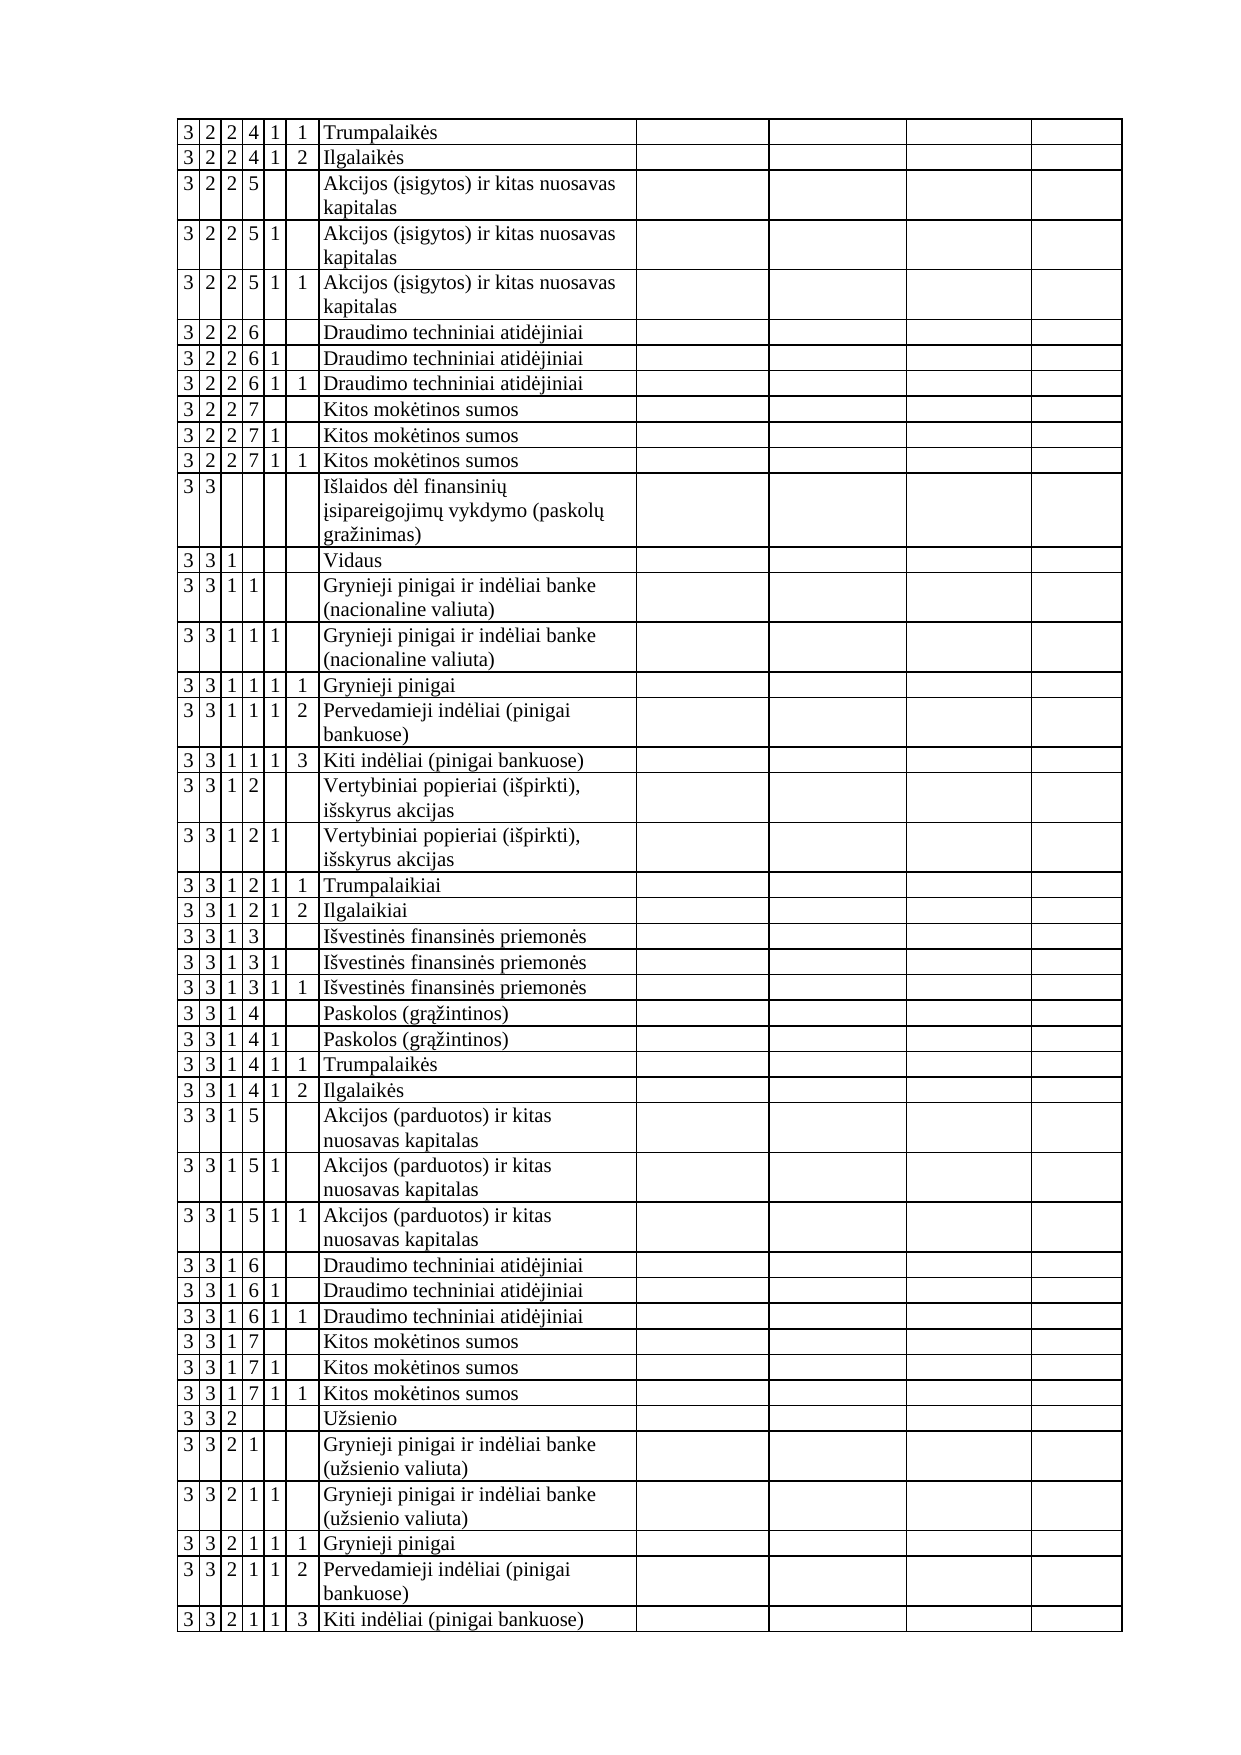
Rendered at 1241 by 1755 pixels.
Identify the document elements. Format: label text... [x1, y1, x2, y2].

table_cell [287, 1278, 318, 1302]
table_cell 1 [287, 1052, 318, 1076]
table_cell [265, 1432, 285, 1480]
table_cell 3 [178, 1406, 199, 1430]
table_cell 2 [222, 1482, 242, 1530]
table_cell 1 [265, 1027, 285, 1051]
table_cell 1 [222, 1153, 242, 1201]
table_cell [770, 320, 906, 344]
table_cell 3 [178, 898, 199, 922]
table_cell 1 [265, 898, 285, 922]
table_cell [907, 1027, 1031, 1051]
table_cell 2 [287, 145, 318, 169]
table_cell 2 [243, 873, 263, 897]
table_cell 7 [243, 397, 263, 421]
table_cell [770, 371, 906, 395]
table_cell 2 [287, 898, 318, 922]
table_cell [907, 371, 1031, 395]
table_cell [637, 474, 768, 546]
table_cell 1 [222, 1027, 242, 1051]
table_cell [1032, 1432, 1121, 1480]
table_cell 3 [178, 1304, 199, 1328]
table_cell [907, 1153, 1031, 1201]
table_cell 2 [200, 320, 220, 344]
table_cell Vertybiniai popieriai (išpirkti), išskyrus akcijas [320, 773, 636, 822]
table_cell [287, 924, 318, 948]
table_cell 1 [222, 623, 242, 671]
table_cell 2 [222, 423, 242, 447]
table_cell 3 [200, 924, 220, 948]
table_cell [637, 145, 768, 169]
table_cell [907, 873, 1031, 897]
table_cell 3 [200, 1381, 220, 1405]
table_cell 7 [243, 423, 263, 447]
table_cell [637, 1406, 768, 1430]
table_cell [287, 1432, 318, 1480]
table_cell Akcijos (parduotos) ir kitas nuosavas kapitalas [320, 1203, 636, 1251]
table_cell 3 [200, 1330, 220, 1353]
table_cell Trumpalaikės [320, 120, 636, 144]
table_cell [770, 1406, 906, 1430]
table_cell [637, 823, 768, 871]
table_cell 1 [265, 1078, 285, 1102]
table_cell 1 [265, 748, 285, 772]
table_cell [1032, 221, 1121, 269]
table_cell Paskolos (grąžintinos) [320, 1001, 636, 1025]
table_cell 3 [178, 145, 199, 169]
table_cell 1 [265, 1607, 285, 1631]
table_cell [770, 1432, 906, 1480]
table_cell 3 [200, 748, 220, 772]
table_cell [770, 924, 906, 948]
table_cell [770, 1001, 906, 1025]
table_cell [770, 975, 906, 999]
table_cell [243, 474, 263, 546]
table_cell 3 [178, 1052, 199, 1076]
table_cell [770, 474, 906, 546]
table_cell 1 [265, 1203, 285, 1251]
table_cell [770, 1103, 906, 1152]
table_cell Kitos mokėtinos sumos [320, 1330, 636, 1353]
table_cell [637, 1355, 768, 1379]
table_cell Akcijos (įsigytos) ir kitas nuosavas kapitalas [320, 270, 636, 318]
table_cell [637, 1330, 768, 1353]
table_cell [265, 1253, 285, 1277]
table_cell 1 [222, 950, 242, 974]
table_cell [1032, 1203, 1121, 1251]
table_cell [770, 120, 906, 144]
table_cell 5 [243, 221, 263, 269]
table_cell 4 [243, 1052, 263, 1076]
table_cell [770, 423, 906, 447]
table_cell 2 [287, 1078, 318, 1102]
table_cell [907, 1607, 1031, 1631]
table_cell [770, 623, 906, 671]
table_cell 1 [222, 898, 242, 922]
table_cell 3 [178, 950, 199, 974]
table_cell [907, 397, 1031, 421]
table_cell [770, 346, 906, 370]
table_cell [1032, 924, 1121, 948]
table_cell Pervedamieji indėliai (pinigai bankuose) [320, 698, 636, 746]
table_cell 3 [200, 873, 220, 897]
table_cell [637, 1432, 768, 1480]
table_cell 3 [200, 823, 220, 871]
table_cell 1 [287, 1381, 318, 1405]
table_cell 3 [200, 474, 220, 546]
table_cell 1 [222, 1078, 242, 1102]
table_cell [1032, 975, 1121, 999]
table_cell 3 [178, 1027, 199, 1051]
table_cell 1 [222, 698, 242, 746]
table_cell 5 [243, 171, 263, 219]
table_cell 7 [243, 1330, 263, 1353]
table_cell 6 [243, 371, 263, 395]
table_cell 3 [200, 773, 220, 822]
table_cell [265, 320, 285, 344]
table_cell [907, 1078, 1031, 1102]
table_cell 1 [287, 975, 318, 999]
table_cell [770, 145, 906, 169]
table_cell 1 [265, 270, 285, 318]
table_cell Akcijos (parduotos) ir kitas nuosavas kapitalas [320, 1153, 636, 1201]
table_cell [1032, 448, 1121, 472]
table_cell [287, 773, 318, 822]
table_cell [287, 320, 318, 344]
table_cell Akcijos (parduotos) ir kitas nuosavas kapitalas [320, 1103, 636, 1152]
table_cell 1 [222, 1203, 242, 1251]
table_cell 1 [243, 673, 263, 697]
table_cell [907, 898, 1031, 922]
table_cell [637, 1482, 768, 1530]
table_cell [222, 474, 242, 546]
table_cell [1032, 1304, 1121, 1328]
table_cell 1 [222, 1278, 242, 1302]
table_cell 1 [222, 748, 242, 772]
table_cell 1 [222, 773, 242, 822]
table_cell [637, 1531, 768, 1555]
table_cell 3 [200, 673, 220, 697]
table_cell 1 [265, 1278, 285, 1302]
table_cell [1032, 1406, 1121, 1430]
table_cell 3 [178, 171, 199, 219]
table_cell [637, 950, 768, 974]
table_cell [637, 623, 768, 671]
table_cell 1 [222, 1304, 242, 1328]
table_cell 6 [243, 346, 263, 370]
table_cell 2 [222, 397, 242, 421]
table_cell Kitos mokėtinos sumos [320, 423, 636, 447]
table_cell 2 [222, 346, 242, 370]
table_cell 1 [265, 145, 285, 169]
table_cell 1 [287, 1203, 318, 1251]
table_cell 3 [178, 748, 199, 772]
table_cell 6 [243, 320, 263, 344]
table_cell [637, 171, 768, 219]
table_cell Trumpalaikiai [320, 873, 636, 897]
table_cell 2 [200, 371, 220, 395]
table_cell [287, 1330, 318, 1353]
table_cell 3 [200, 548, 220, 572]
table_cell [907, 1278, 1031, 1302]
table_cell [907, 950, 1031, 974]
table_cell 1 [222, 975, 242, 999]
table_cell 3 [178, 474, 199, 546]
table_cell [907, 548, 1031, 572]
table_cell [637, 773, 768, 822]
table_cell [287, 221, 318, 269]
table_cell [770, 171, 906, 219]
table_cell 3 [178, 397, 199, 421]
table_cell 3 [200, 1203, 220, 1251]
table_cell [637, 673, 768, 697]
table_cell Kitos mokėtinos sumos [320, 1381, 636, 1405]
table_cell 3 [178, 346, 199, 370]
table_cell [770, 898, 906, 922]
table_cell [287, 1103, 318, 1152]
table_cell [637, 371, 768, 395]
table_cell 1 [265, 698, 285, 746]
table_cell 2 [222, 1607, 242, 1631]
table_cell 3 [178, 371, 199, 395]
table_cell Išvestinės finansinės priemonės [320, 924, 636, 948]
table_cell [1032, 171, 1121, 219]
table_cell Kitos mokėtinos sumos [320, 448, 636, 472]
table_cell [907, 1203, 1031, 1251]
table_cell [1032, 346, 1121, 370]
table_cell Užsienio [320, 1406, 636, 1430]
table_cell [907, 423, 1031, 447]
table_cell 1 [222, 1103, 242, 1152]
table_cell 1 [243, 1432, 263, 1480]
table_cell [1032, 1557, 1121, 1605]
table_cell 1 [243, 1557, 263, 1605]
table_cell [637, 448, 768, 472]
table_cell 1 [265, 423, 285, 447]
table_cell [770, 1607, 906, 1631]
table_cell [637, 1304, 768, 1328]
table_cell [637, 423, 768, 447]
table_cell [637, 748, 768, 772]
table_cell [637, 698, 768, 746]
table_cell 3 [200, 1278, 220, 1302]
table_cell Grynieji pinigai [320, 673, 636, 697]
table_cell 5 [243, 1153, 263, 1201]
table_cell 3 [200, 1607, 220, 1631]
table_cell Pervedamieji indėliai (pinigai bankuose) [320, 1557, 636, 1605]
table_cell 3 [200, 950, 220, 974]
table_cell [1032, 1103, 1121, 1152]
table_cell 3 [178, 673, 199, 697]
table_cell 1 [243, 623, 263, 671]
table_cell 3 [200, 1001, 220, 1025]
table_cell 3 [200, 898, 220, 922]
table_cell 7 [243, 1381, 263, 1405]
table_cell [1032, 673, 1121, 697]
table_cell [770, 1381, 906, 1405]
table_cell [907, 1001, 1031, 1025]
table_cell [1032, 474, 1121, 546]
table_cell 3 [200, 1078, 220, 1102]
table_cell [637, 346, 768, 370]
table_cell Grynieji pinigai [320, 1531, 636, 1555]
table_cell [770, 1557, 906, 1605]
table_cell [770, 1531, 906, 1555]
table_cell [265, 1330, 285, 1353]
table_cell Draudimo techniniai atidėjiniai [320, 1278, 636, 1302]
table_cell [907, 748, 1031, 772]
table_cell [1032, 573, 1121, 621]
table_cell 3 [178, 1203, 199, 1251]
table_cell [1032, 698, 1121, 746]
table_cell 2 [200, 171, 220, 219]
table_cell [637, 573, 768, 621]
table_cell 1 [265, 873, 285, 897]
table_cell 4 [243, 120, 263, 144]
table_cell [907, 346, 1031, 370]
table_cell 3 [178, 773, 199, 822]
table_cell [265, 773, 285, 822]
table_cell [637, 1381, 768, 1405]
table_cell [265, 548, 285, 572]
table_cell [770, 873, 906, 897]
table_cell [907, 1381, 1031, 1405]
table_cell 2 [222, 221, 242, 269]
table_cell [770, 1304, 906, 1328]
table_cell [770, 673, 906, 697]
table_cell [265, 397, 285, 421]
table_cell [907, 1103, 1031, 1152]
table_cell [265, 1103, 285, 1152]
table_cell [770, 823, 906, 871]
table_cell 3 [178, 1153, 199, 1201]
table_cell 3 [178, 1381, 199, 1405]
table_cell [907, 1482, 1031, 1530]
table_cell 2 [222, 371, 242, 395]
table_cell [770, 1052, 906, 1076]
table_cell 1 [265, 623, 285, 671]
table_cell [770, 448, 906, 472]
table_cell [287, 548, 318, 572]
table_cell 1 [222, 1052, 242, 1076]
table_cell 1 [222, 1330, 242, 1353]
table_cell [1032, 423, 1121, 447]
table_cell [287, 1355, 318, 1379]
table_cell Trumpalaikės [320, 1052, 636, 1076]
table_cell [287, 1482, 318, 1530]
table_cell Išvestinės finansinės priemonės [320, 975, 636, 999]
table_cell [1032, 623, 1121, 671]
table_cell 1 [222, 873, 242, 897]
table_cell 2 [287, 1557, 318, 1605]
table_cell [637, 221, 768, 269]
table_cell [637, 1052, 768, 1076]
table_cell 1 [287, 673, 318, 697]
table_cell 2 [200, 423, 220, 447]
table_cell [637, 1557, 768, 1605]
table_cell 2 [222, 1557, 242, 1605]
table_cell 2 [200, 448, 220, 472]
table_cell Kiti indėliai (pinigai bankuose) [320, 1607, 636, 1631]
table_cell 1 [265, 975, 285, 999]
table_cell [637, 548, 768, 572]
table_cell 3 [178, 1001, 199, 1025]
table_cell 3 [178, 1432, 199, 1480]
table_cell 2 [222, 270, 242, 318]
table_cell [1032, 898, 1121, 922]
table_cell [770, 548, 906, 572]
table_cell 3 [178, 270, 199, 318]
table_cell 3 [200, 1482, 220, 1530]
table_cell [1032, 270, 1121, 318]
table_cell [907, 474, 1031, 546]
table_cell 2 [200, 270, 220, 318]
table_cell 2 [200, 221, 220, 269]
table_cell 1 [222, 1253, 242, 1277]
table_cell [770, 1027, 906, 1051]
table_cell [907, 573, 1031, 621]
table_cell [637, 1078, 768, 1102]
table_cell [1032, 145, 1121, 169]
table_cell 3 [178, 320, 199, 344]
table_cell Draudimo techniniai atidėjiniai [320, 1304, 636, 1328]
table_cell [637, 924, 768, 948]
table_cell [907, 975, 1031, 999]
table_cell Grynieji pinigai ir indėliai banke (užsienio valiuta) [320, 1482, 636, 1530]
table_cell [907, 1253, 1031, 1277]
table_cell [907, 1557, 1031, 1605]
table_cell 3 [200, 1531, 220, 1555]
table_cell [907, 623, 1031, 671]
table_cell [1032, 1078, 1121, 1102]
table_cell [637, 1203, 768, 1251]
table_cell 3 [200, 1253, 220, 1277]
table_cell 1 [243, 1607, 263, 1631]
table_cell [637, 975, 768, 999]
table_cell [770, 1078, 906, 1102]
table_cell [287, 1027, 318, 1051]
table_cell 2 [222, 1406, 242, 1430]
table_cell [637, 1027, 768, 1051]
table_cell 3 [200, 1052, 220, 1076]
table_cell [287, 474, 318, 546]
table_cell 1 [265, 950, 285, 974]
table_cell 4 [243, 145, 263, 169]
table_cell Akcijos (įsigytos) ir kitas nuosavas kapitalas [320, 171, 636, 219]
table_cell [287, 397, 318, 421]
table_cell 4 [243, 1027, 263, 1051]
table_cell 1 [265, 346, 285, 370]
table_cell [1032, 320, 1121, 344]
table_cell [907, 171, 1031, 219]
table_cell 2 [222, 145, 242, 169]
table_cell [1032, 748, 1121, 772]
table_cell 1 [265, 371, 285, 395]
table_cell 5 [243, 1103, 263, 1152]
table_cell Paskolos (grąžintinos) [320, 1027, 636, 1051]
table_cell [1032, 873, 1121, 897]
table_cell [1032, 823, 1121, 871]
table_cell [1032, 1278, 1121, 1302]
table_cell 2 [222, 1531, 242, 1555]
table_cell 1 [265, 221, 285, 269]
table_cell 3 [200, 975, 220, 999]
table_cell [770, 270, 906, 318]
table_cell 1 [287, 448, 318, 472]
table_cell [907, 1531, 1031, 1555]
table_cell Grynieji pinigai ir indėliai banke (nacionaline valiuta) [320, 623, 636, 671]
table_cell [907, 673, 1031, 697]
table_cell 6 [243, 1253, 263, 1277]
table_cell 3 [243, 950, 263, 974]
table_cell [287, 623, 318, 671]
table_cell [770, 573, 906, 621]
table_cell [287, 171, 318, 219]
table_cell 3 [178, 120, 199, 144]
table_cell 1 [265, 448, 285, 472]
table_cell 3 [178, 1482, 199, 1530]
table_cell 2 [243, 823, 263, 871]
table_cell Grynieji pinigai ir indėliai banke (nacionaline valiuta) [320, 573, 636, 621]
table_cell 4 [243, 1078, 263, 1102]
table_cell [770, 748, 906, 772]
table_cell 1 [222, 924, 242, 948]
table_cell 3 [178, 1103, 199, 1152]
table_cell [265, 171, 285, 219]
table_cell 1 [243, 748, 263, 772]
table_cell 1 [265, 1557, 285, 1605]
table_cell 2 [243, 773, 263, 822]
table_cell 2 [287, 698, 318, 746]
table_cell [907, 773, 1031, 822]
table_cell Ilgalaikės [320, 1078, 636, 1102]
table_cell Ilgalaikiai [320, 898, 636, 922]
table_cell [770, 773, 906, 822]
table_cell 3 [200, 1432, 220, 1480]
table_cell [637, 120, 768, 144]
table_cell 1 [265, 1153, 285, 1201]
table_cell 2 [200, 145, 220, 169]
table_cell [907, 1330, 1031, 1353]
table_cell 3 [200, 1153, 220, 1201]
table_cell [1032, 1153, 1121, 1201]
table_cell 1 [222, 573, 242, 621]
table_cell Grynieji pinigai ir indėliai banke (užsienio valiuta) [320, 1432, 636, 1480]
table_cell 1 [222, 823, 242, 871]
table_cell 1 [265, 1052, 285, 1076]
table_cell [1032, 1330, 1121, 1353]
table_cell 4 [243, 1001, 263, 1025]
table_cell 3 [200, 1304, 220, 1328]
table_cell [907, 823, 1031, 871]
table_cell [287, 346, 318, 370]
table_cell [907, 448, 1031, 472]
table_cell 3 [178, 573, 199, 621]
table_cell 1 [265, 1531, 285, 1555]
table_cell 5 [243, 270, 263, 318]
table_cell [907, 145, 1031, 169]
table_cell 1 [265, 1304, 285, 1328]
table_cell 3 [178, 1557, 199, 1605]
table_cell [265, 1406, 285, 1430]
table_cell [907, 1304, 1031, 1328]
table_cell 1 [265, 673, 285, 697]
table_cell [265, 1001, 285, 1025]
table_cell [287, 423, 318, 447]
table_cell 3 [200, 573, 220, 621]
table_cell [1032, 1381, 1121, 1405]
table_cell [265, 474, 285, 546]
table_cell 3 [287, 748, 318, 772]
table_cell [1032, 1253, 1121, 1277]
table_cell 1 [287, 270, 318, 318]
table_cell 3 [178, 1355, 199, 1379]
table_cell 2 [222, 320, 242, 344]
table_cell Ilgalaikės [320, 145, 636, 169]
table_cell [637, 397, 768, 421]
table_cell [637, 1607, 768, 1631]
table_cell Išlaidos dėl finansinių įsipareigojimų vykdymo (paskolų gražinimas) [320, 474, 636, 546]
table_cell [637, 873, 768, 897]
table_cell [1032, 1482, 1121, 1530]
table_cell 6 [243, 1278, 263, 1302]
table_cell 3 [178, 623, 199, 671]
table_cell 3 [200, 1103, 220, 1152]
table_cell [287, 573, 318, 621]
table_cell 3 [178, 975, 199, 999]
table_cell Vidaus [320, 548, 636, 572]
table_cell 1 [287, 873, 318, 897]
table_cell [1032, 1001, 1121, 1025]
table_cell 1 [287, 120, 318, 144]
table_cell 3 [200, 698, 220, 746]
table_cell [907, 1355, 1031, 1379]
table_cell [637, 1103, 768, 1152]
table_cell [637, 1001, 768, 1025]
table_cell [1032, 950, 1121, 974]
table_cell [907, 221, 1031, 269]
table_cell 3 [178, 1607, 199, 1631]
table_cell 2 [222, 120, 242, 144]
table_cell 1 [265, 1355, 285, 1379]
table_cell 3 [178, 1078, 199, 1102]
table_cell 1 [243, 1531, 263, 1555]
table_cell 2 [200, 346, 220, 370]
table_cell [907, 1406, 1031, 1430]
table_cell 3 [178, 1253, 199, 1277]
table_cell [907, 1432, 1031, 1480]
table_cell [287, 950, 318, 974]
table_cell [1032, 1531, 1121, 1555]
table_cell [243, 548, 263, 572]
table_cell 3 [178, 423, 199, 447]
table_cell [637, 1253, 768, 1277]
table_cell 1 [222, 1381, 242, 1405]
table_cell 1 [287, 371, 318, 395]
table_cell 1 [222, 1001, 242, 1025]
table_cell 3 [200, 1027, 220, 1051]
table_cell Kitos mokėtinos sumos [320, 1355, 636, 1379]
table_cell [907, 320, 1031, 344]
table_cell Išvestinės finansinės priemonės [320, 950, 636, 974]
table_cell 1 [243, 573, 263, 621]
table_cell 3 [178, 823, 199, 871]
table_cell [1032, 1355, 1121, 1379]
table_cell [907, 270, 1031, 318]
table_cell 1 [265, 1381, 285, 1405]
table_cell 6 [243, 1304, 263, 1328]
table_cell 1 [222, 548, 242, 572]
table_cell 1 [265, 1482, 285, 1530]
table_cell 2 [222, 1432, 242, 1480]
table_cell 3 [178, 548, 199, 572]
table_cell Draudimo techniniai atidėjiniai [320, 371, 636, 395]
table_cell 7 [243, 1355, 263, 1379]
table_cell 1 [243, 698, 263, 746]
table_cell Draudimo techniniai atidėjiniai [320, 346, 636, 370]
table_cell 3 [243, 924, 263, 948]
table_cell 3 [200, 1406, 220, 1430]
table_cell 1 [287, 1304, 318, 1328]
table_cell [1032, 120, 1121, 144]
table_cell 3 [200, 623, 220, 671]
table_cell [1032, 371, 1121, 395]
table_cell [1032, 397, 1121, 421]
table_cell 2 [200, 120, 220, 144]
table_cell [1032, 1052, 1121, 1076]
table_cell 3 [200, 1355, 220, 1379]
table_cell [637, 1153, 768, 1201]
table_cell [287, 1153, 318, 1201]
table_cell [770, 397, 906, 421]
table_cell 3 [178, 1278, 199, 1302]
table_cell 3 [178, 1330, 199, 1353]
table_cell [770, 1330, 906, 1353]
table_cell [907, 120, 1031, 144]
table_cell [770, 950, 906, 974]
table_cell 1 [243, 1482, 263, 1530]
table_cell [1032, 1027, 1121, 1051]
table_cell Draudimo techniniai atidėjiniai [320, 1253, 636, 1277]
table_cell [1032, 548, 1121, 572]
table_cell 3 [243, 975, 263, 999]
table_cell [637, 270, 768, 318]
table_cell [770, 698, 906, 746]
table_cell [770, 1253, 906, 1277]
table_cell 2 [222, 448, 242, 472]
table_cell [1032, 773, 1121, 822]
table_cell [770, 1482, 906, 1530]
table_cell 3 [200, 1557, 220, 1605]
table_cell [1032, 1607, 1121, 1631]
table_cell 7 [243, 448, 263, 472]
table_cell [770, 1278, 906, 1302]
table_cell Vertybiniai popieriai (išpirkti), išskyrus akcijas [320, 823, 636, 871]
table_cell [770, 1153, 906, 1201]
table_cell [265, 573, 285, 621]
table_cell 1 [265, 120, 285, 144]
table_cell [907, 1052, 1031, 1076]
table_cell 1 [222, 1355, 242, 1379]
table_cell 3 [178, 1531, 199, 1555]
table_cell 3 [178, 698, 199, 746]
table_cell [637, 898, 768, 922]
table_cell [287, 1253, 318, 1277]
table_cell [287, 1001, 318, 1025]
table_cell Draudimo techniniai atidėjiniai [320, 320, 636, 344]
table_cell Kiti indėliai (pinigai bankuose) [320, 748, 636, 772]
table_cell [287, 1406, 318, 1430]
table_cell [907, 698, 1031, 746]
table_cell 1 [265, 823, 285, 871]
table_cell [770, 1355, 906, 1379]
table_cell 3 [178, 924, 199, 948]
table_cell 1 [287, 1531, 318, 1555]
table_cell 3 [178, 448, 199, 472]
table_cell Akcijos (įsigytos) ir kitas nuosavas kapitalas [320, 221, 636, 269]
table_cell 3 [287, 1607, 318, 1631]
table_cell [243, 1406, 263, 1430]
table_cell [637, 320, 768, 344]
table_cell [770, 1203, 906, 1251]
table_cell 2 [222, 171, 242, 219]
table_cell [265, 924, 285, 948]
table_cell [287, 823, 318, 871]
table_cell [907, 924, 1031, 948]
table_cell Kitos mokėtinos sumos [320, 397, 636, 421]
table_cell 3 [178, 221, 199, 269]
table_cell 5 [243, 1203, 263, 1251]
table_cell 2 [200, 397, 220, 421]
table_cell [770, 221, 906, 269]
table_cell 1 [222, 673, 242, 697]
table_cell 3 [178, 873, 199, 897]
table_cell [637, 1278, 768, 1302]
table_cell 2 [243, 898, 263, 922]
